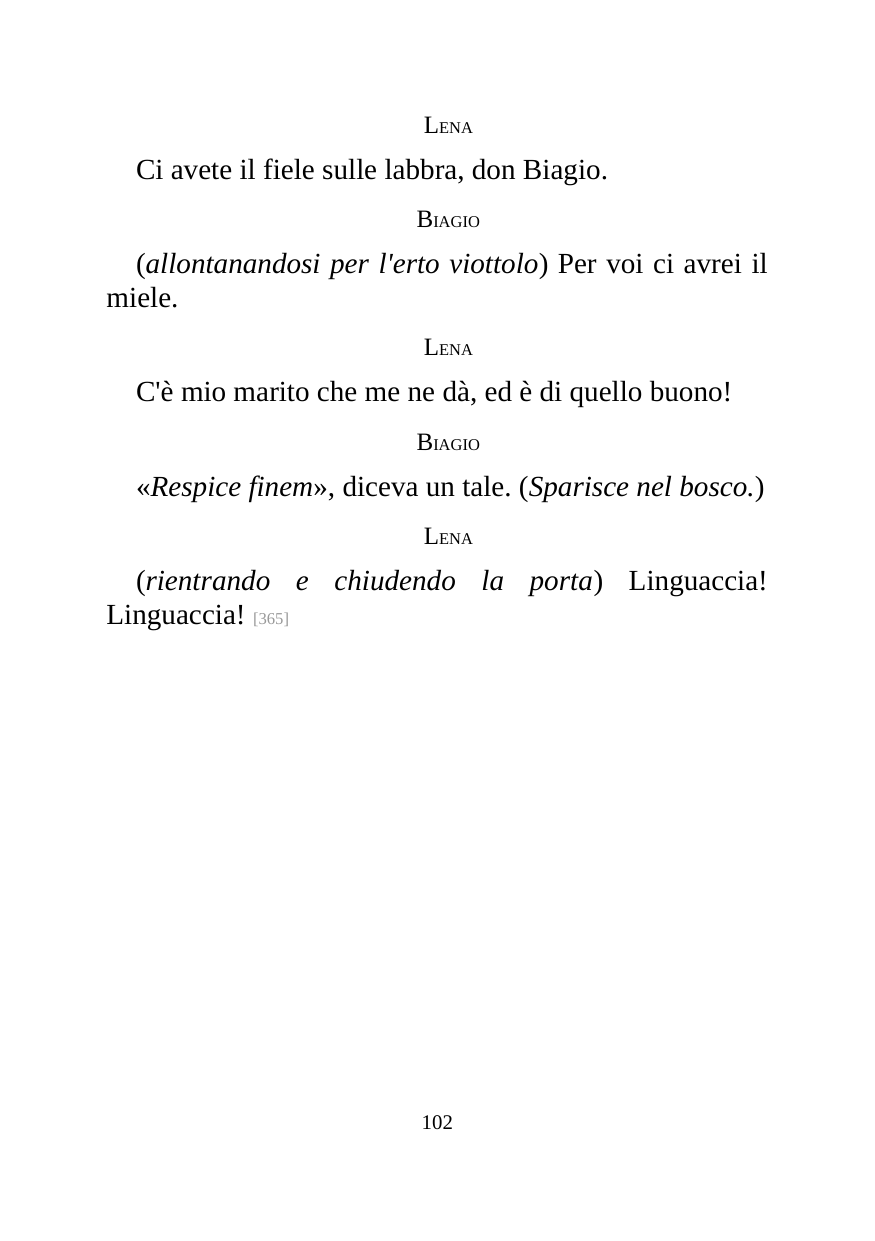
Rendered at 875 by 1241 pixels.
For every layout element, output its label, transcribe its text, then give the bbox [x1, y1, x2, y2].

text Lena [106, 517, 768, 551]
text Lena [106, 106, 768, 140]
text C'è mio marito che me ne dà, ed è di quello buono! [106, 374, 768, 408]
text Biagio [106, 201, 768, 234]
text (rientrando e chiudendo la porta) Linguaccia! Linguaccia! [365] [106, 563, 768, 630]
text Biagio [106, 423, 768, 456]
text Ci avete il fiele sulle labbra, don Biagio. [106, 152, 768, 186]
text (allontanandosi per l'erto viottolo) Per voi ci avrei il miele. [106, 247, 768, 314]
text «Respice finem», diceva un tale. (Sparisce nel bosco.) [106, 469, 768, 502]
text Lena [106, 328, 768, 362]
